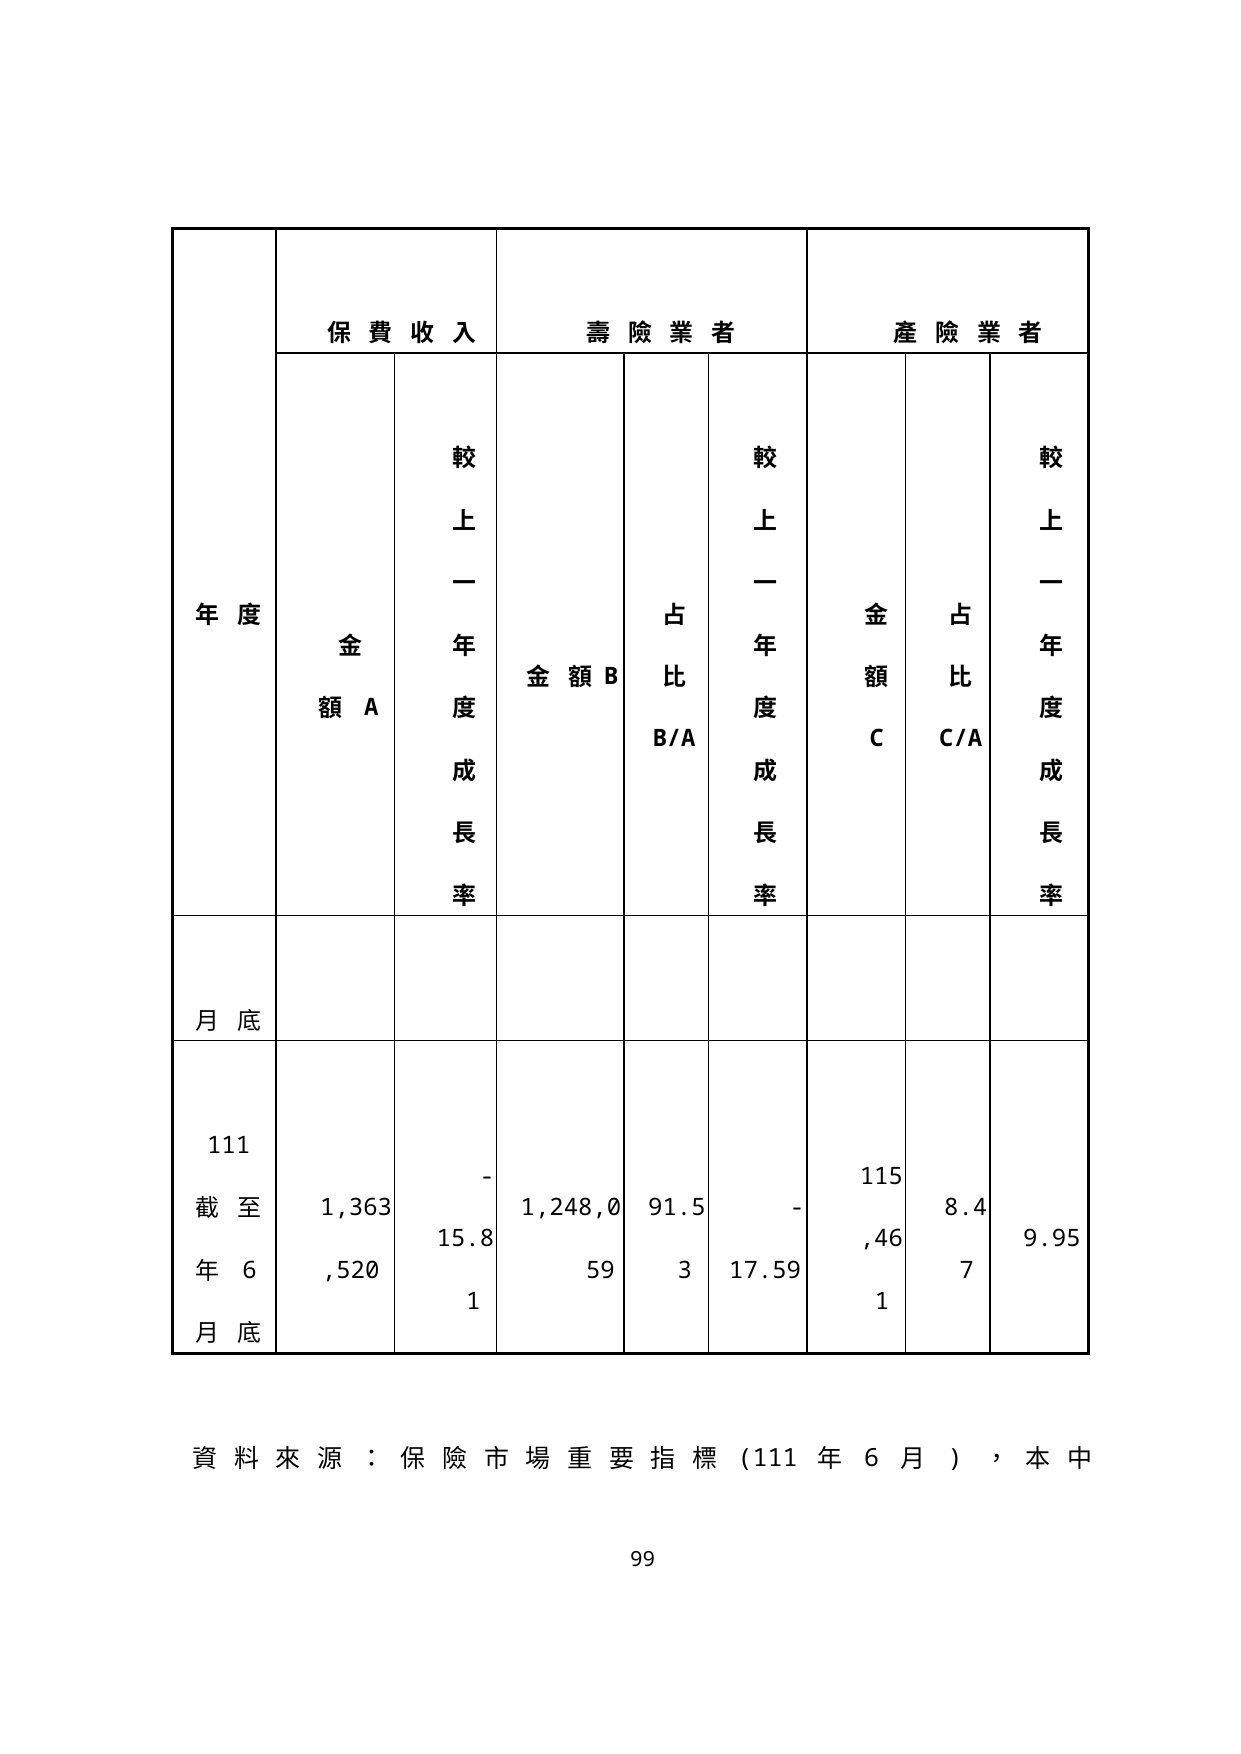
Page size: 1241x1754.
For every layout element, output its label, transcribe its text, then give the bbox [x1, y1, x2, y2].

table_cell - [395, 916, 496, 1040]
table_cell 115,461 [808, 1041, 905, 1352]
table_cell 占比C/A [906, 354, 989, 915]
table_header 產險業者 [808, 230, 1087, 352]
table_cell [625, 916, 708, 1040]
table_cell 較上一年度成長率 [395, 354, 496, 915]
table_cell 較上一年度成長率 [991, 354, 1087, 915]
table_cell 9.95 [991, 1041, 1087, 1352]
table_cell 占比B/A [625, 354, 708, 915]
table_header 保費收入 [277, 230, 496, 352]
table_cell 111截至年6月底 [174, 1041, 275, 1352]
table_cell 8.47 [906, 1041, 989, 1352]
table_cell [906, 916, 989, 1040]
table_cell 金額C [808, 354, 905, 915]
table_cell 91.53 [625, 1041, 708, 1352]
table_cell -17.59 [709, 1041, 806, 1352]
table_header 壽險業者 [497, 230, 806, 352]
table_cell 較上一年度成長率 [709, 354, 806, 915]
table_cell 1,248,059 [497, 1041, 623, 1352]
table_cell [277, 916, 394, 1040]
table_cell - [991, 916, 1087, 1040]
table_cell 金額A [277, 354, 394, 915]
table_cell 月底 [174, 916, 275, 1040]
table_cell -15.81 [395, 1041, 496, 1352]
table_header 年度 [174, 230, 275, 915]
table_cell 金額B [497, 354, 623, 915]
table_cell [808, 916, 905, 1040]
table_cell - [709, 916, 806, 1040]
text 資料來源：保險市場重要指標(111年6月)，本中 [169, 1415, 1101, 1477]
table_cell [497, 916, 623, 1040]
table_cell 1,363,520 [277, 1041, 394, 1352]
